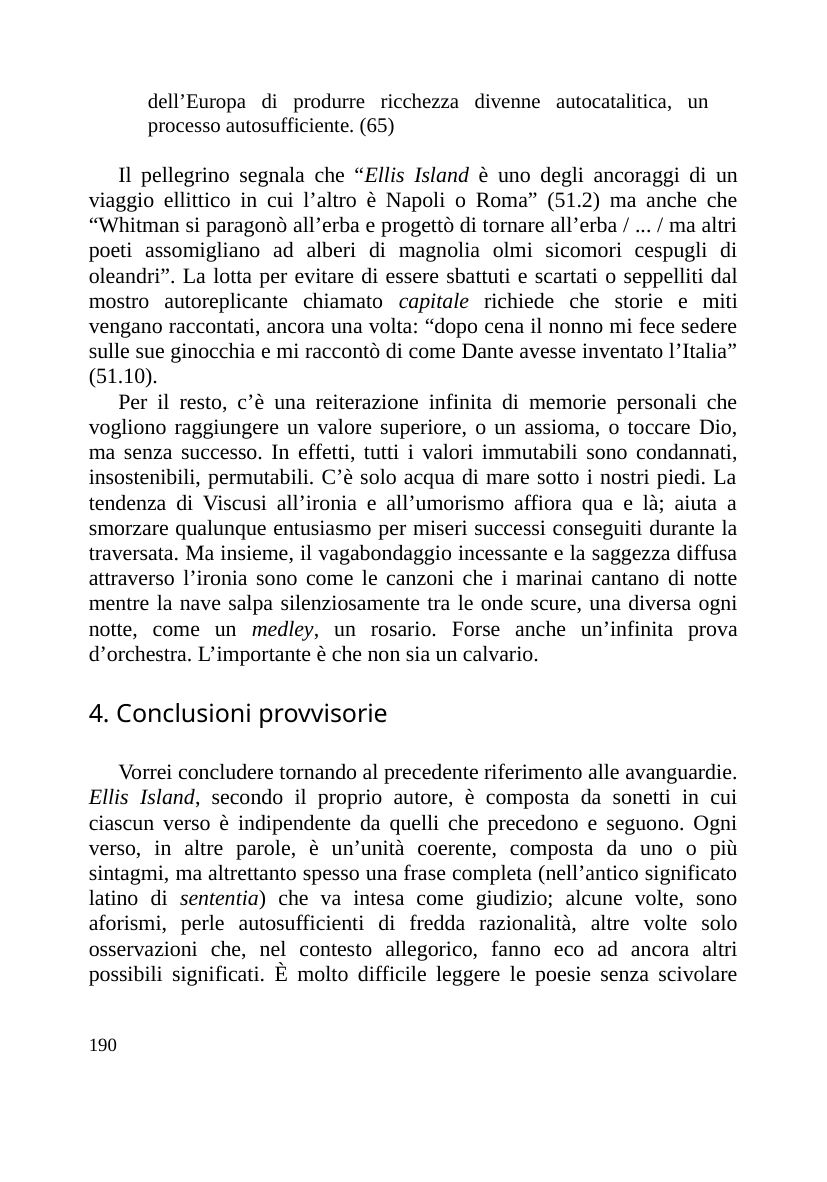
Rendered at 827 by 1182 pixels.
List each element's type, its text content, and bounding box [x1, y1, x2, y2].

text Vorrei concludere tornando al precedente riferimento alle avanguardie. Ellis Island, secondo il proprio autore, è composta da sonetti in cui ciascun verso è indipendente da quelli che precedono e seguono. Ogni verso, in altre parole, è un’unità coerente, composta da uno o più sintagmi, ma altrettanto spesso una frase completa (nell’antico significato latino di sententia) che va intesa come giudizio; alcune volte, sono aforismi, perle autosufficienti di fredda razionalità, altre volte solo osservazioni che, nel contesto allegorico, fanno eco ad ancora altri possibili significati. È molto difficile leggere le poesie senza scivolare [88, 759, 738, 986]
text Per il resto, c’è una reiterazione infinita di memorie personali che vogliono raggiungere un valore superiore, o un assioma, o toccare Dio, ma senza successo. In effetti, tutti i valori immutabili sono condannati, insostenibili, permutabili. C’è solo acqua di mare sotto i nostri piedi. La tendenza di Viscusi all’ironia e all’umorismo affiora qua e là; aiuta a smorzare qualunque entusiasmo per miseri successi conseguiti durante la traversata. Ma insieme, il vagabondaggio incessante e la saggezza diffusa attraverso l’ironia sono come le canzoni che i marinai cantano di notte mentre la nave salpa silenziosamente tra le onde scure, una diversa ogni notte, come un medley, un rosario. Forse anche un’infinita prova d’orchestra. L’importante è che non sia un calvario. [88, 389, 738, 666]
text dell’Europa di produrre ricchezza divenne autocatalitica, un processo autosufficiente. (65) [148, 88, 709, 137]
text Il pellegrino segnala che “Ellis Island è uno degli ancoraggi di un viaggio ellittico in cui l’altro è Napoli o Roma” (51.2) ma anche che “Whitman si paragonò all’erba e progettò di tornare all’erba / ... / ma altri poeti assomigliano ad alberi di magnolia olmi sicomori cespugli di oleandri”. La lotta per evitare di essere sbattuti e scartati o seppelliti dal mostro autoreplicante chiamato capitale richiede che storie e miti vengano raccontati, ancora una volta: “dopo cena il nonno mi fece sedere sulle sue ginocchia e mi raccontò di come Dante avesse inventato l’Italia” (51.10). [88, 162, 738, 389]
text 4. Conclusioni provvisorie [88, 696, 738, 729]
